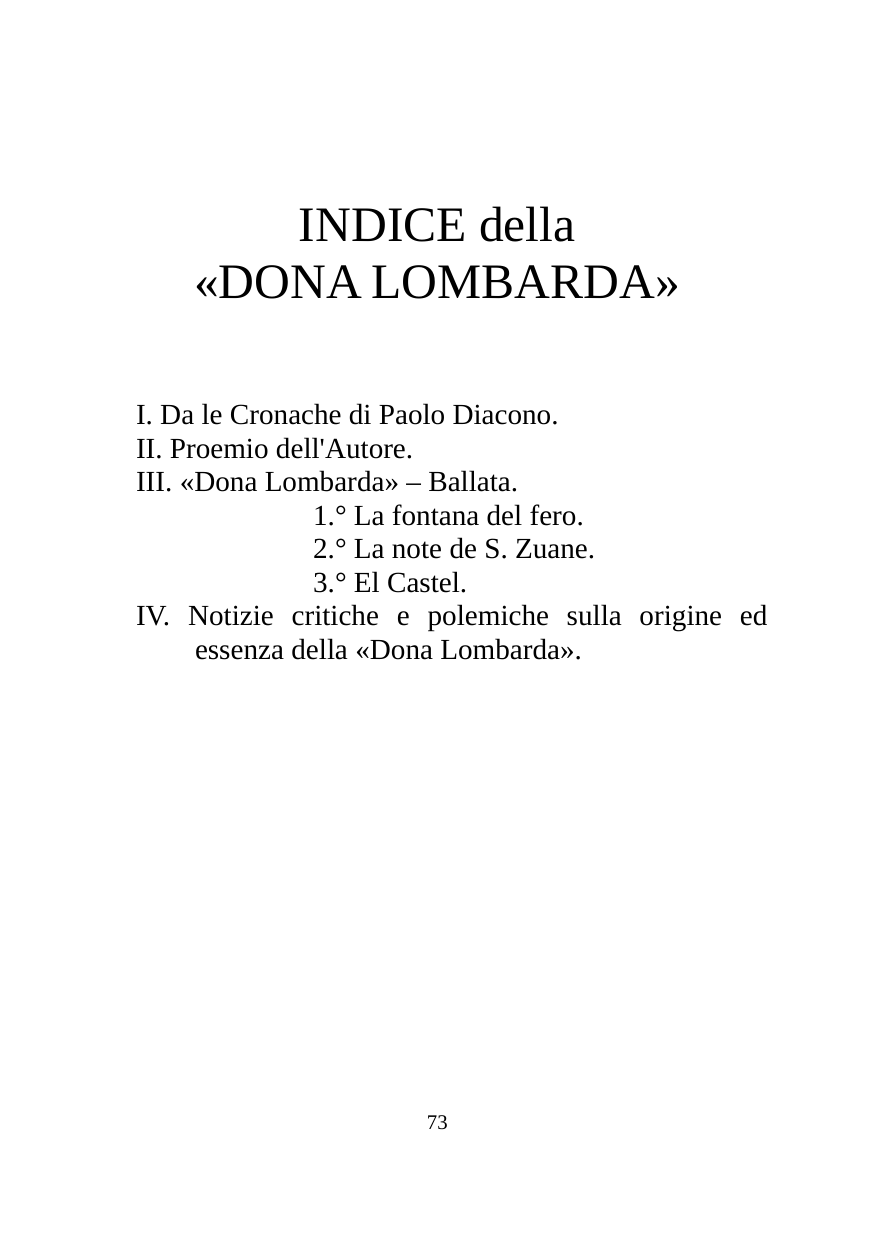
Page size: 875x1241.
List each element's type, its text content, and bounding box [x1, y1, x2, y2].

text II. Proemio dell'Autore. [106, 431, 768, 464]
text IV. Notizie critiche e polemiche sulla origine ed essenza della «Dona Lombarda». [136, 598, 768, 666]
text 2.° La note de S. Zuane. [283, 531, 768, 565]
subtitle INDICE della «DONA LOMBARDA» [106, 195, 768, 309]
text III. «Dona Lombarda» – Ballata. [106, 464, 768, 498]
text 1.° La fontana del fero. [283, 498, 768, 531]
text 3.° El Castel. [283, 565, 768, 598]
text I. Da le Cronache di Paolo Diacono. [106, 397, 768, 431]
